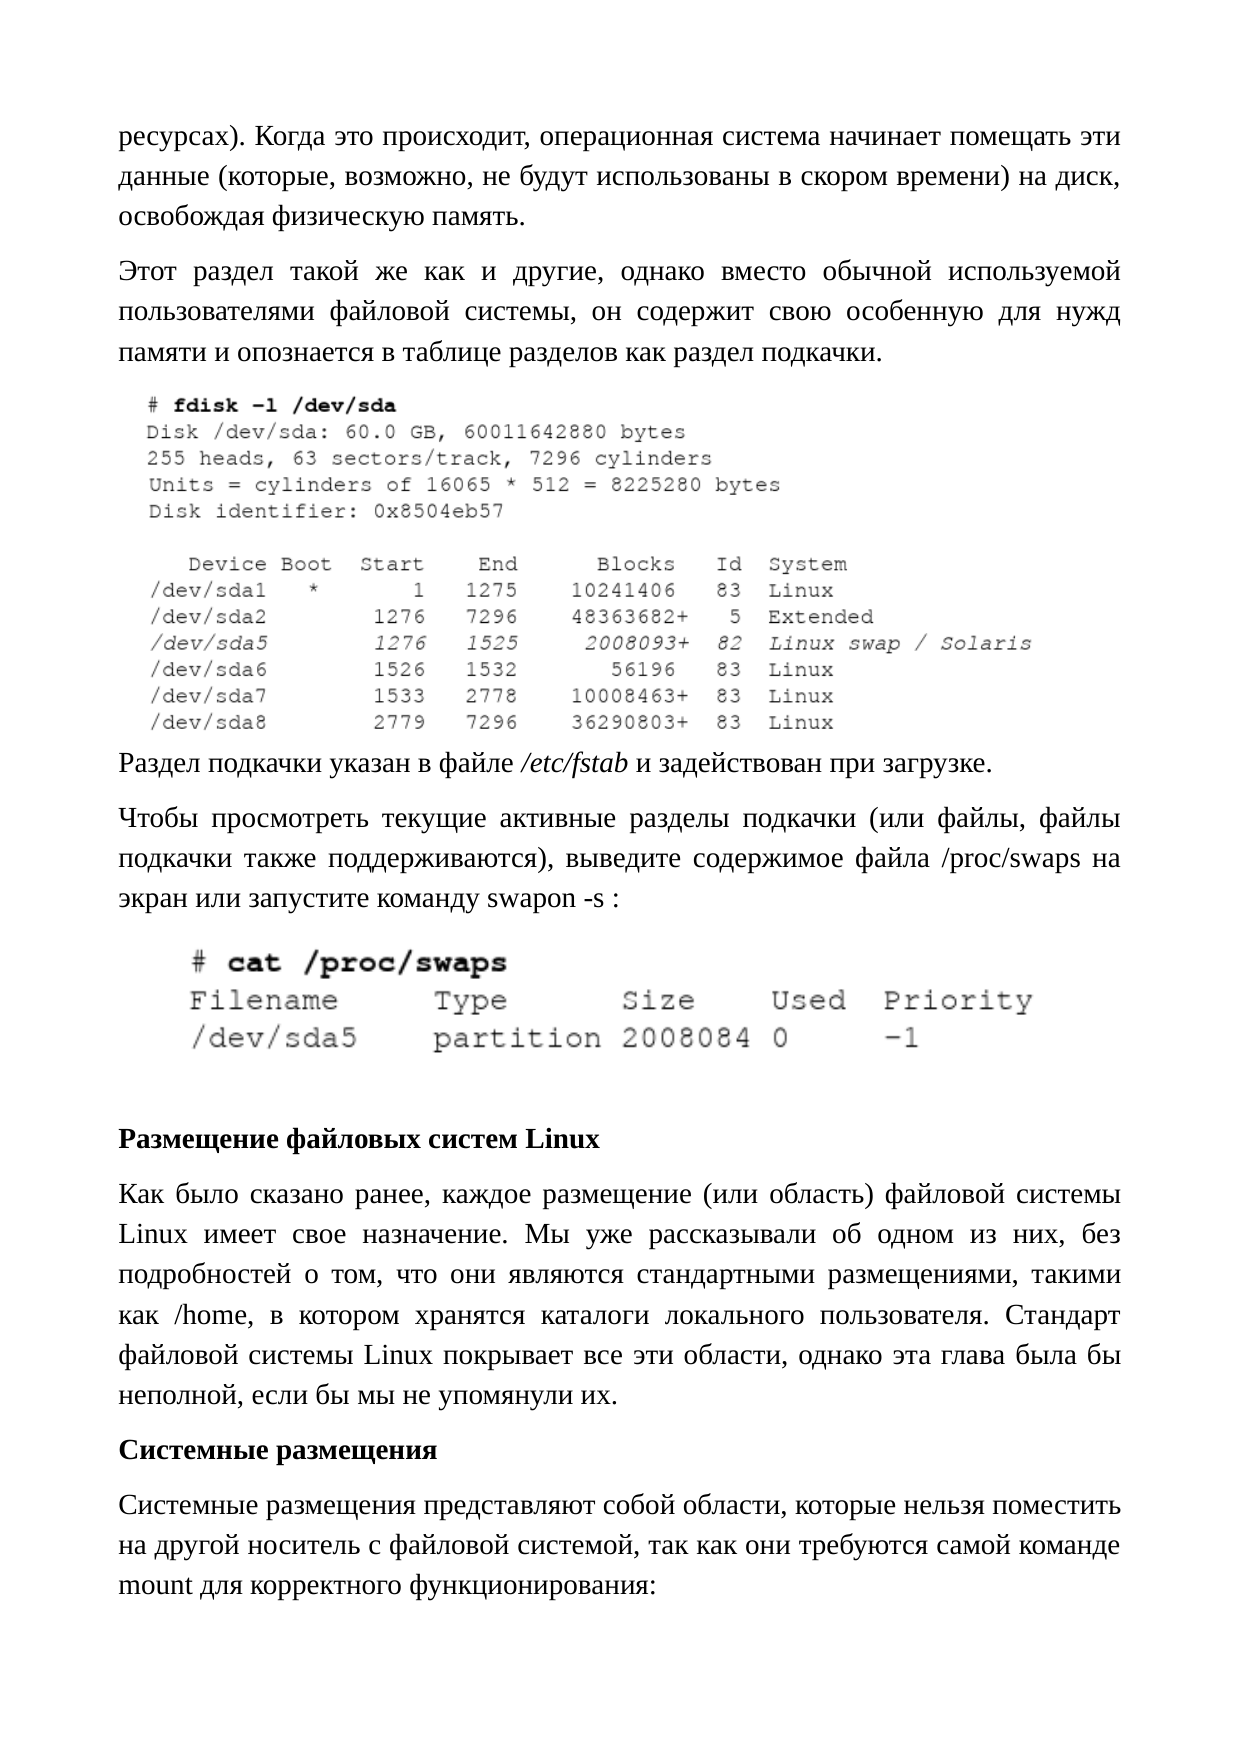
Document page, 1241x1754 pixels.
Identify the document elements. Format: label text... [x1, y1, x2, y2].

text Системные размещения [118, 1432, 1122, 1466]
text ресурсах). Когда это происходит, операционная система начинает помещать эти данные (которые, возможно, не будут использованы в скором времени) на диск, освобождая физическую память. [118, 118, 1122, 232]
text Системные размещения представляют собой области, которые нельзя поместить на другой носитель с файловой системой, так как они требуются самой команде mount для корректного функционирования: [118, 1487, 1122, 1601]
text Размещение файловых систем Linux [118, 1121, 1122, 1155]
text Как было сказано ранее, каждое размещение (или область) файловой системы Linux имеет свое назначение. Мы уже рассказывали об одном из них, без подробностей о том, что они являются стандартными размещениями, такими как /home, в котором хранятся каталоги локального пользователя. Стандарт файловой системы Linux покрывает все эти области, однако эта глава была бы неполной, если бы мы не упомянули их. [118, 1176, 1122, 1411]
text Чтобы просмотреть текущие активные разделы подкачки (или файлы, файлы подкачки также поддерживаются), выведите содержимое файла /proc/swaps на экран или запустите команду swapon -s : [118, 800, 1122, 914]
picture [176, 935, 1064, 1060]
text Этот раздел такой же как и другие, однако вместо обычной используемой пользователями файловой системы, он содержит свою особенную для нужд памяти и опознается в таблице разделов как раздел подкачки. [118, 253, 1122, 367]
text Раздел подкачки указан в файле /etc/fstab и задействован при загрузке. [118, 739, 1122, 778]
picture [118, 388, 1123, 739]
